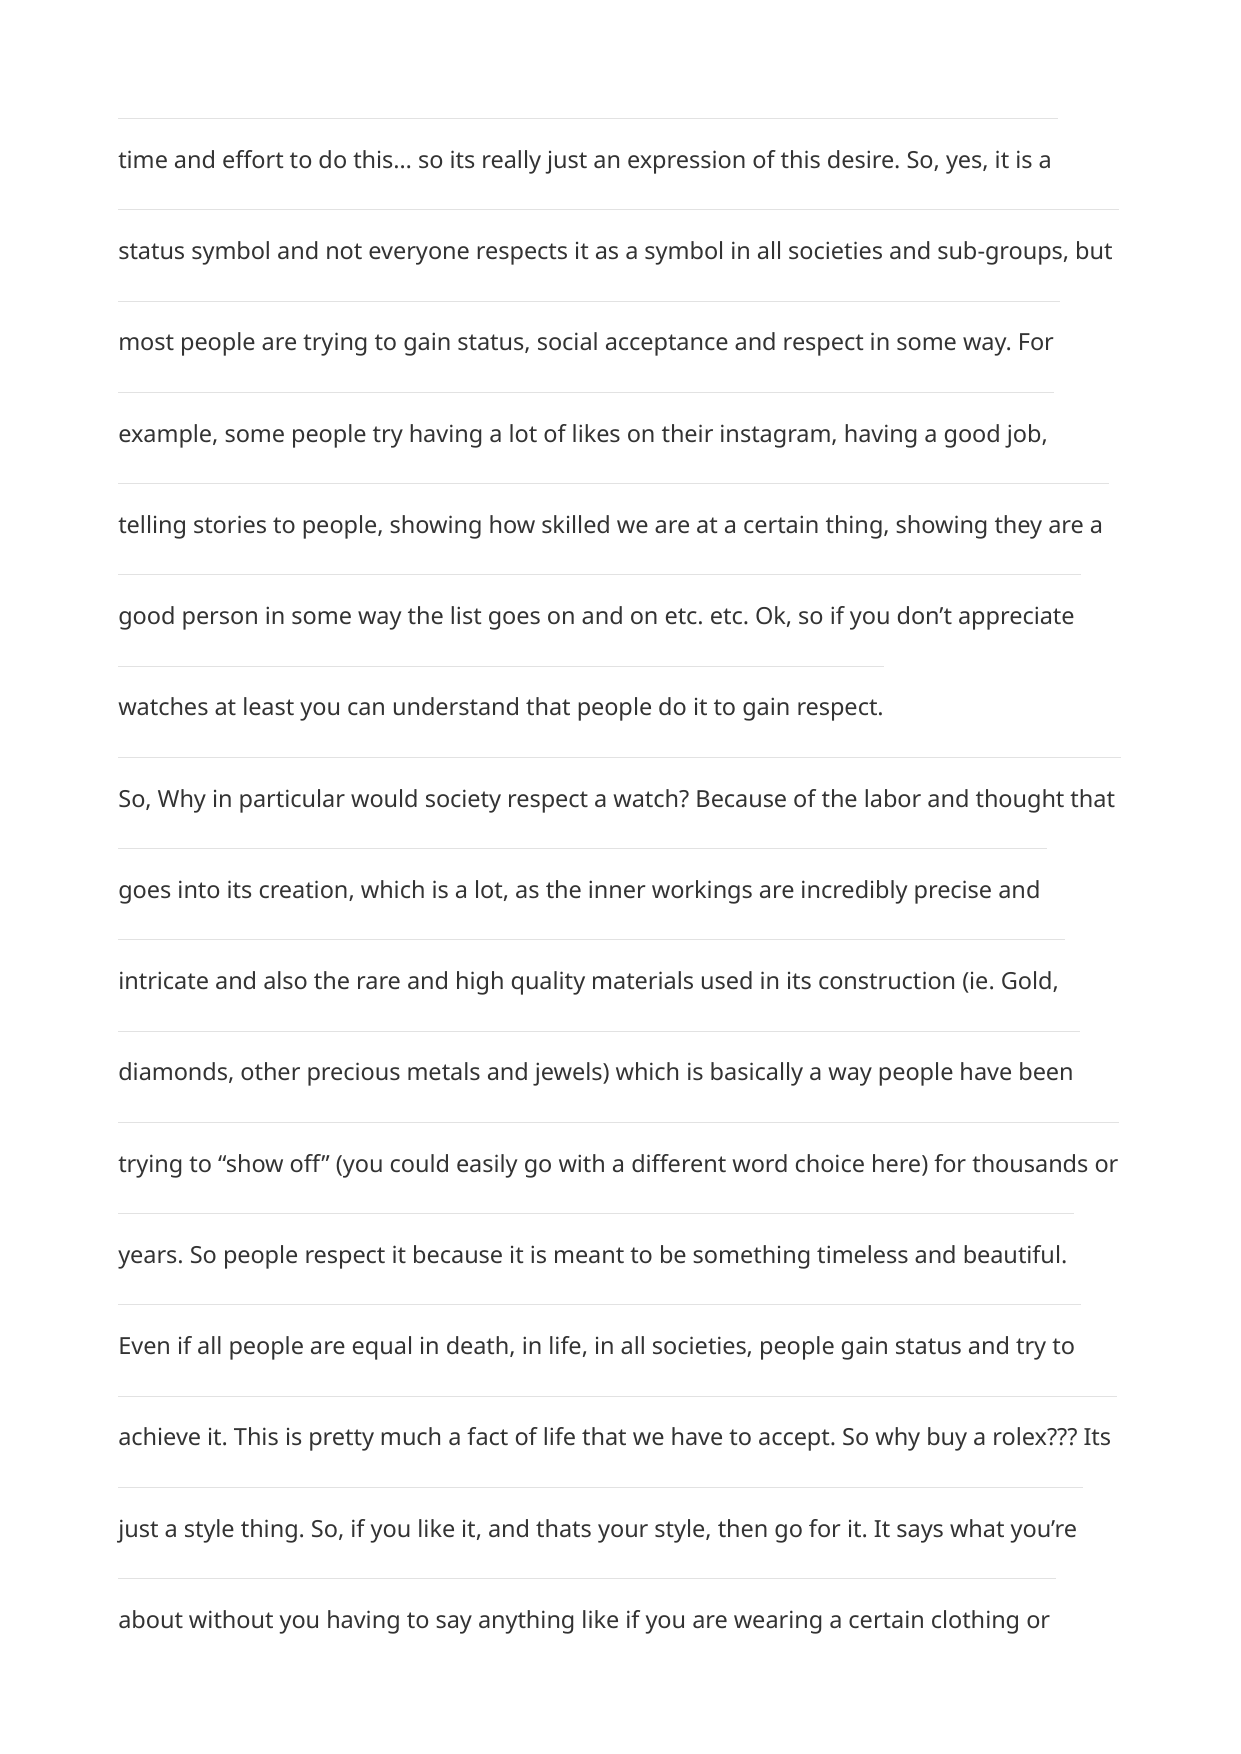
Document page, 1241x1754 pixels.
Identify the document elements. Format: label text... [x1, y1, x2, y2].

text So, Why in particular would society respect a watch? Because of the labor and thought that goes into its creation, which is a lot, as the inner workings are incredibly precise and intricate and also the rare and high quality materials used in its construction (ie. Gold, diamonds, other precious metals and jewels) which is basically a way people have been trying to “show off” (you could easily go with a different word choice here) for thousands or years. So people respect it because it is meant to be something timeless and beautiful. Even if all people are equal in death, in life, in all societies, people gain status and try to achieve it. This is pretty much a fact of life that we have to accept. So why buy a rolex??? Its just a style thing. So, if you like it, and thats your style, then go for it. It says what you’re about without you having to say anything like if you are wearing a certain clothing or [118, 757, 1122, 1635]
text time and effort to do this… so its really just an expression of this desire. So, yes, it is a status symbol and not everyone respects it as a symbol in all societies and sub-groups, but most people are trying to gain status, social acceptance and respect in some way. For example, some people try having a lot of likes on their instagram, having a good job, telling stories to people, showing how skilled we are at a certain thing, showing they are a good person in some way the list goes on and on etc. etc. Ok, so if you don’t appreciate watches at least you can understand that people do it to gain respect. [118, 118, 1122, 723]
